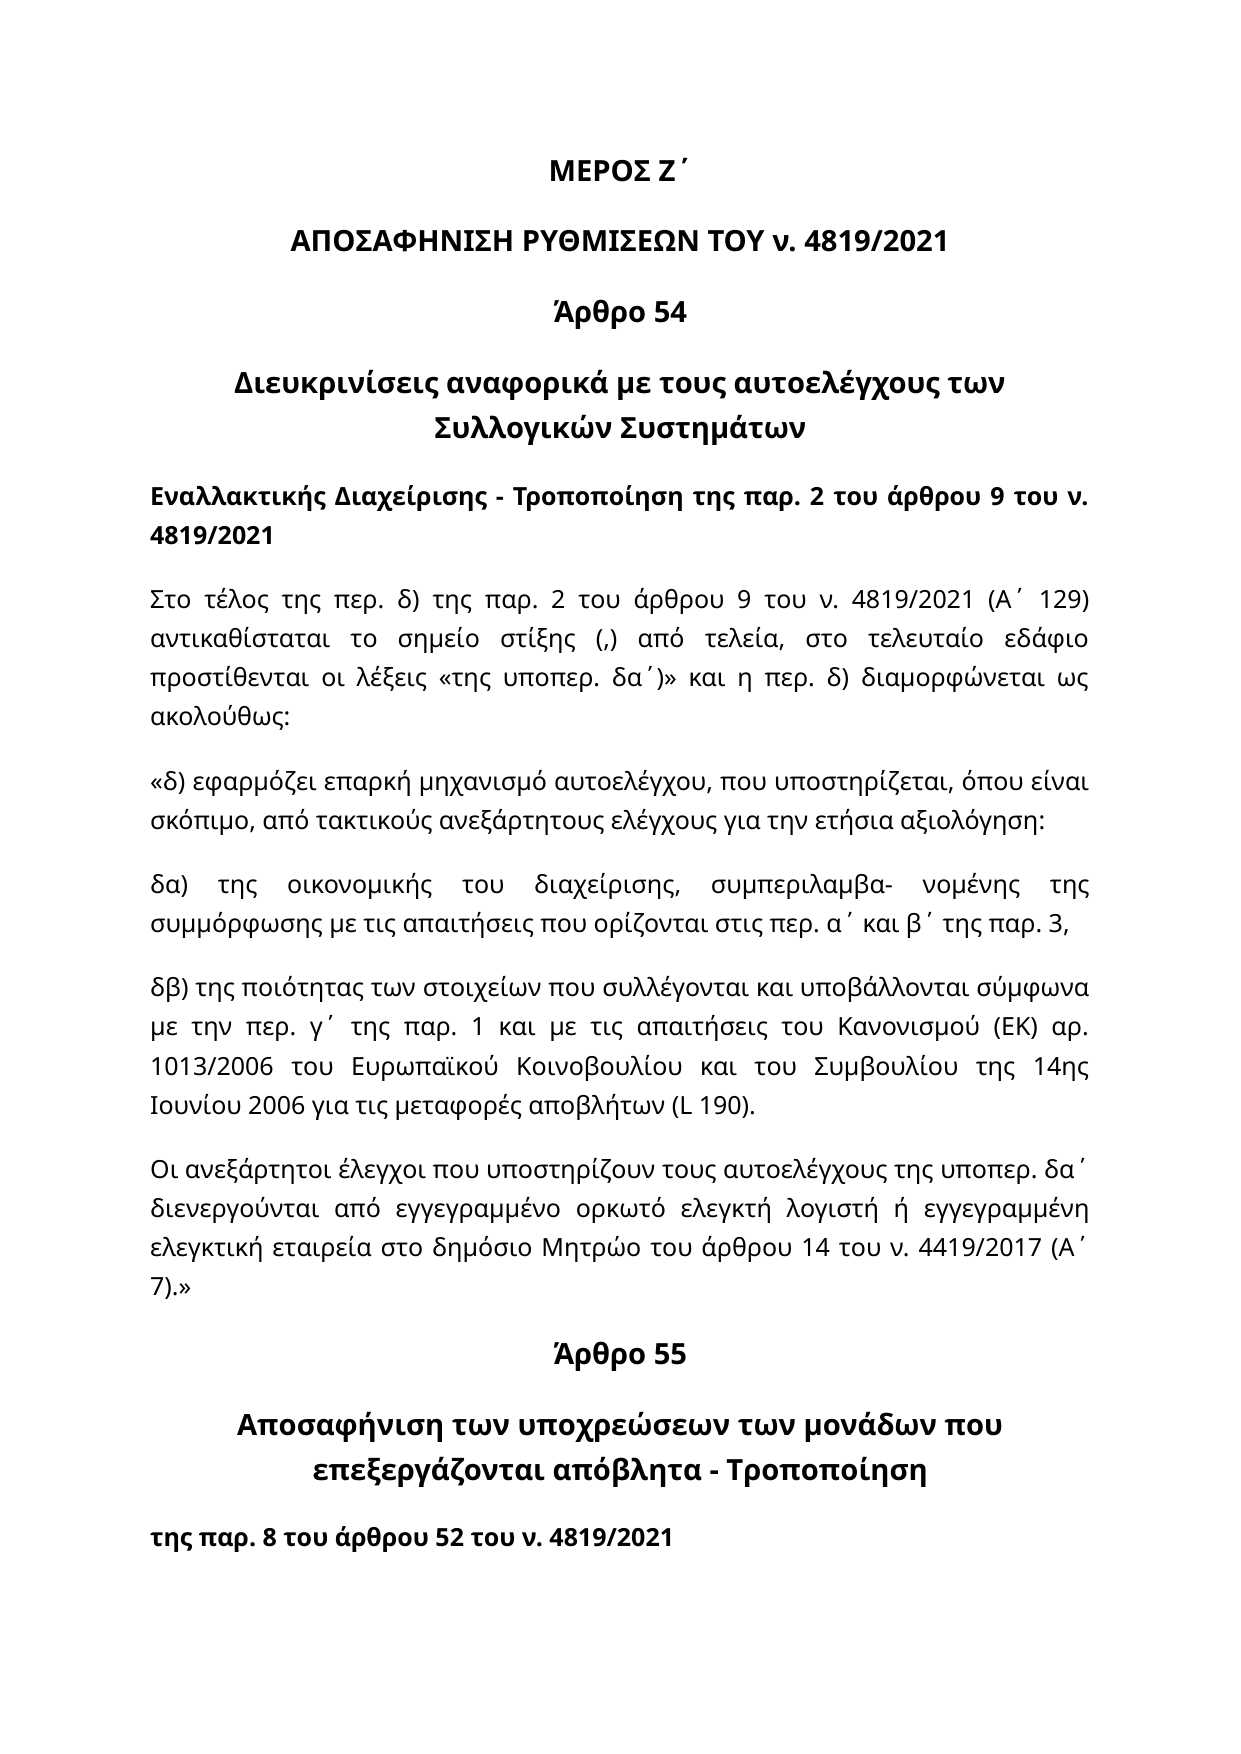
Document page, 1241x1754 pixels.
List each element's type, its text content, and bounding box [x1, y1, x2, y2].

text Οι ανεξάρτητοι έλεγχοι που υποστηρίζουν τους αυτοελέγχους της υποπερ. δα΄ διενεργούνται από εγγεγραμμένο ορκωτό ελεγκτή λογιστή ή εγγεγραμμένη ελεγκτική εταιρεία στο δημόσιο Μητρώο του άρθρου 14 του ν. 4419/2017 (Α΄ 7).» [150, 1151, 1090, 1303]
text Εναλλακτικής Διαχείρισης - Τροποποίηση της παρ. 2 του άρθρου 9 του ν. 4819/2021 [150, 478, 1090, 551]
text της παρ. 8 του άρθρου 52 του ν. 4819/2021 [150, 1520, 1090, 1554]
text «δ) εφαρμόζει επαρκή μηχανισμό αυτοελέγχου, που υποστηρίζεται, όπου είναι σκόπιμο, από τακτικούς ανεξάρτητους ελέγχους για την ετήσια αξιολόγηση: [150, 763, 1090, 836]
subtitle Αποσαφήνιση των υποχρεώσεων των μονάδων που επεξεργάζονται απόβλητα - Tροποποίηση [150, 1404, 1090, 1489]
text δβ) της ποιότητας των στοιχείων που συλλέγονται και υποβάλλονται σύμφωνα με την περ. γ΄ της παρ. 1 και με τις απαιτήσεις του Κανονισμού (ΕΚ) αρ. 1013/2006 του Ευρωπαϊκού Κοινοβουλίου και του Συμβουλίου της 14ης Ιουνίου 2006 για τις μεταφορές αποβλήτων (L 190). [150, 970, 1090, 1121]
text Στο τέλος της περ. δ) της παρ. 2 του άρθρου 9 του ν. 4819/2021 (Α΄ 129) αντικαθίσταται το σημείο στίξης (,) από τελεία, στο τελευταίο εδάφιο προστίθενται οι λέξεις «της υποπερ. δα΄)» και η περ. δ) διαμορφώνεται ως ακολούθως: [150, 581, 1090, 733]
text δα) της οικονομικής του διαχείρισης, συμπεριλαμβα- νομένης της συμμόρφωσης με τις απαιτήσεις που ορίζονται στις περ. α΄ και β΄ της παρ. 3, [150, 866, 1090, 940]
subtitle Άρθρο 55 [150, 1333, 1090, 1373]
subtitle Διευκρινίσεις αναφορικά με τους αυτοελέγχους των Συλλογικών Συστημάτων [150, 362, 1090, 447]
subtitle ΜΕΡΟΣ Ζ΄ [150, 150, 1090, 190]
subtitle Άρθρο 54 [150, 291, 1090, 331]
subtitle ΑΠΟΣΑΦΗΝΙΣΗ ΡΥΘΜΙΣΕΩΝ ΤΟΥ ν. 4819/2021 [150, 221, 1090, 260]
